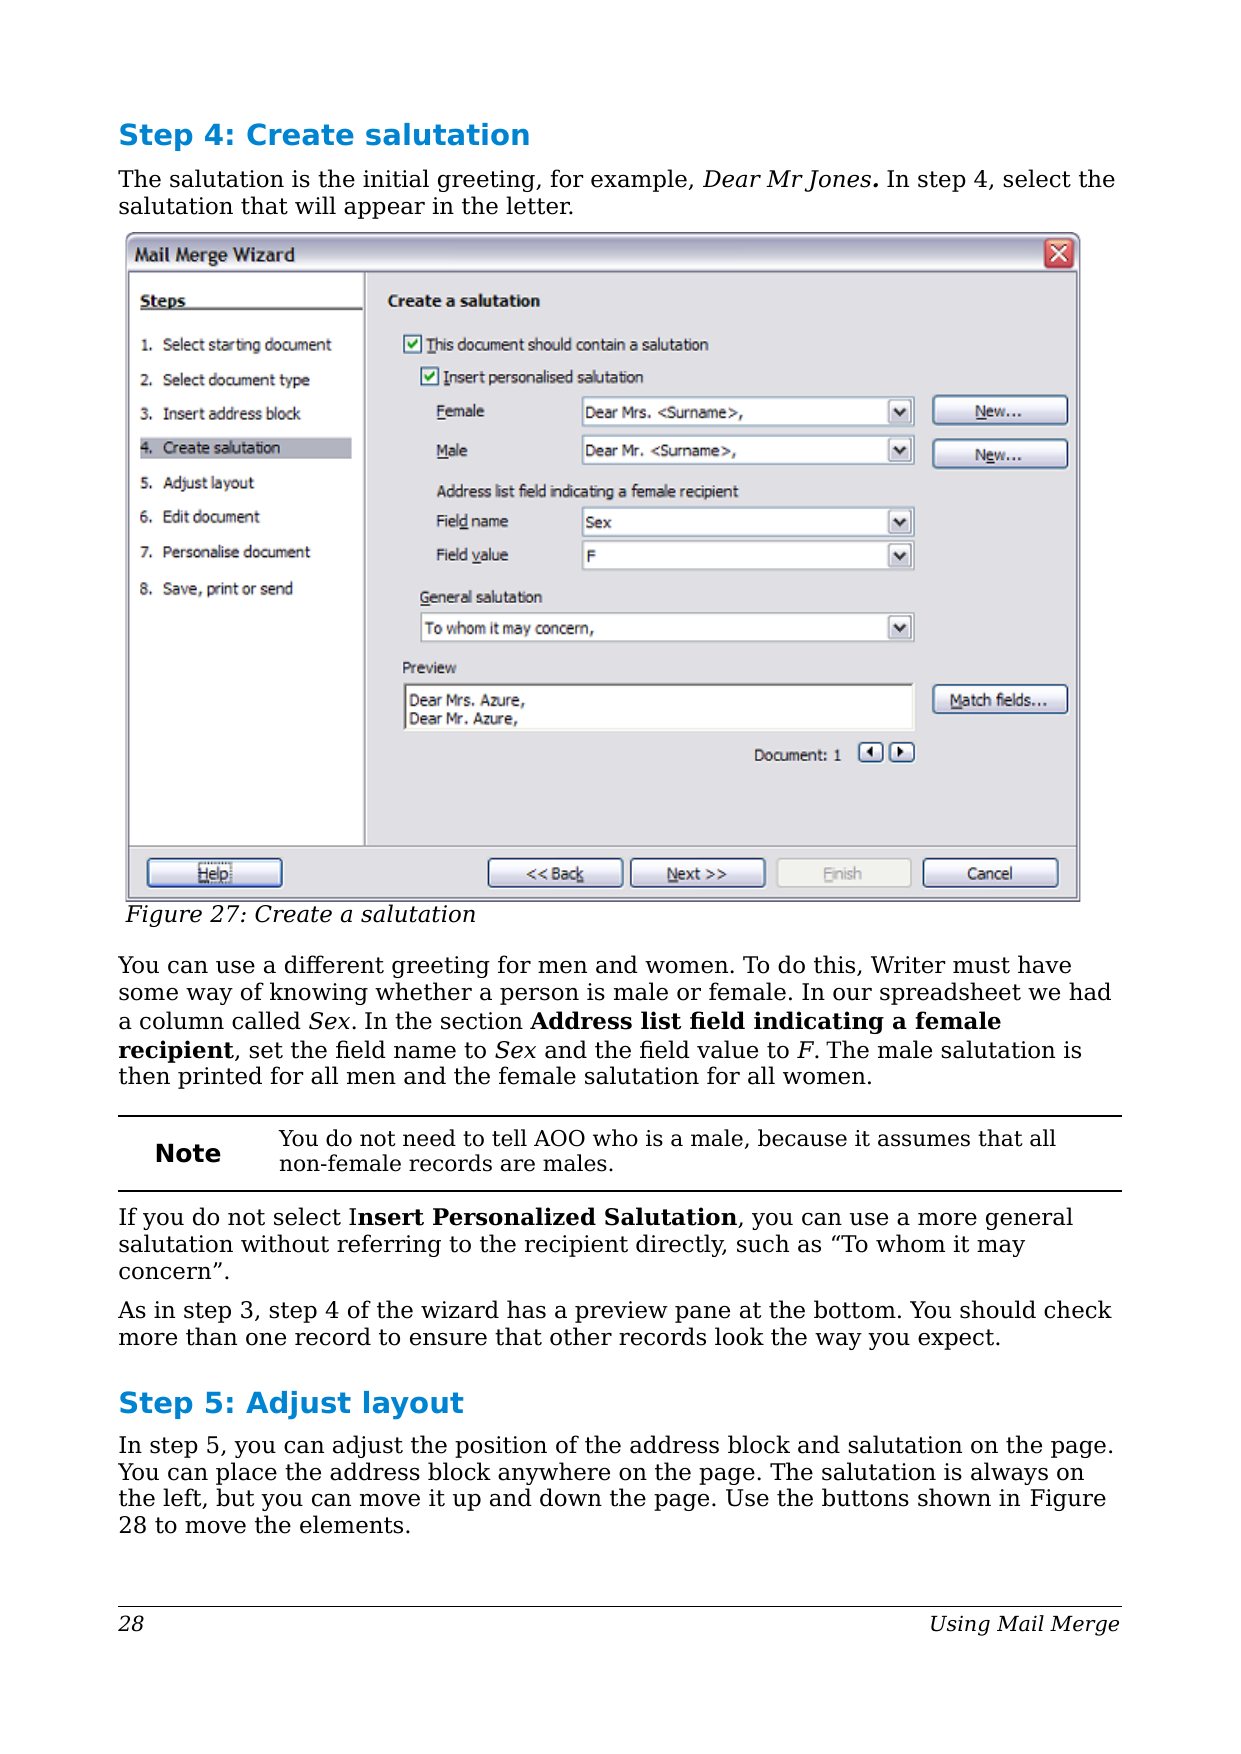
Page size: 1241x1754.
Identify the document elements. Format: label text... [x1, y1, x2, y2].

text Figure 27: Create a salutation [126, 902, 1080, 928]
table_header Note [118, 1117, 257, 1190]
table_header You do not need to tell AOO who is a male, because it assumes that all non-female records are males. [258, 1117, 1122, 1190]
text In step 5, you can adjust the position of the address block and salutation on the page. You can place the address block anywhere on the page. The salutation is always on the left, but you can move it up and down the page. Use the buttons shown in Figure 28 to move the elements. [118, 1432, 1122, 1539]
picture [125, 232, 1081, 902]
text If you do not select Insert Personalized Salutation, you can use a more general salutation without referring to the recipient directly, such as “To whom it may concern”. [118, 1204, 1122, 1284]
text You can use a different greeting for men and women. To do this, Writer must have some way of knowing whether a person is male or female. In our spreadsheet we had a column called Sex. In the section Address list field indicating a female recipient, set the field name to Sex and the field value to F. The male salutation is then printed for all men and the female salutation for all women. [118, 951, 1122, 1090]
text As in step 3, step 4 of the wizard has a preview pane at the bottom. You should check more than one record to ensure that other records look the way you expect. [118, 1297, 1122, 1350]
subtitle Step 5: Adjust layout [118, 1386, 1122, 1420]
subtitle Step 4: Create salutation [118, 118, 1122, 152]
text The salutation is the initial greeting, for example, Dear Mr Jones. In step 4, select the salutation that will appear in the letter. [118, 164, 1122, 220]
